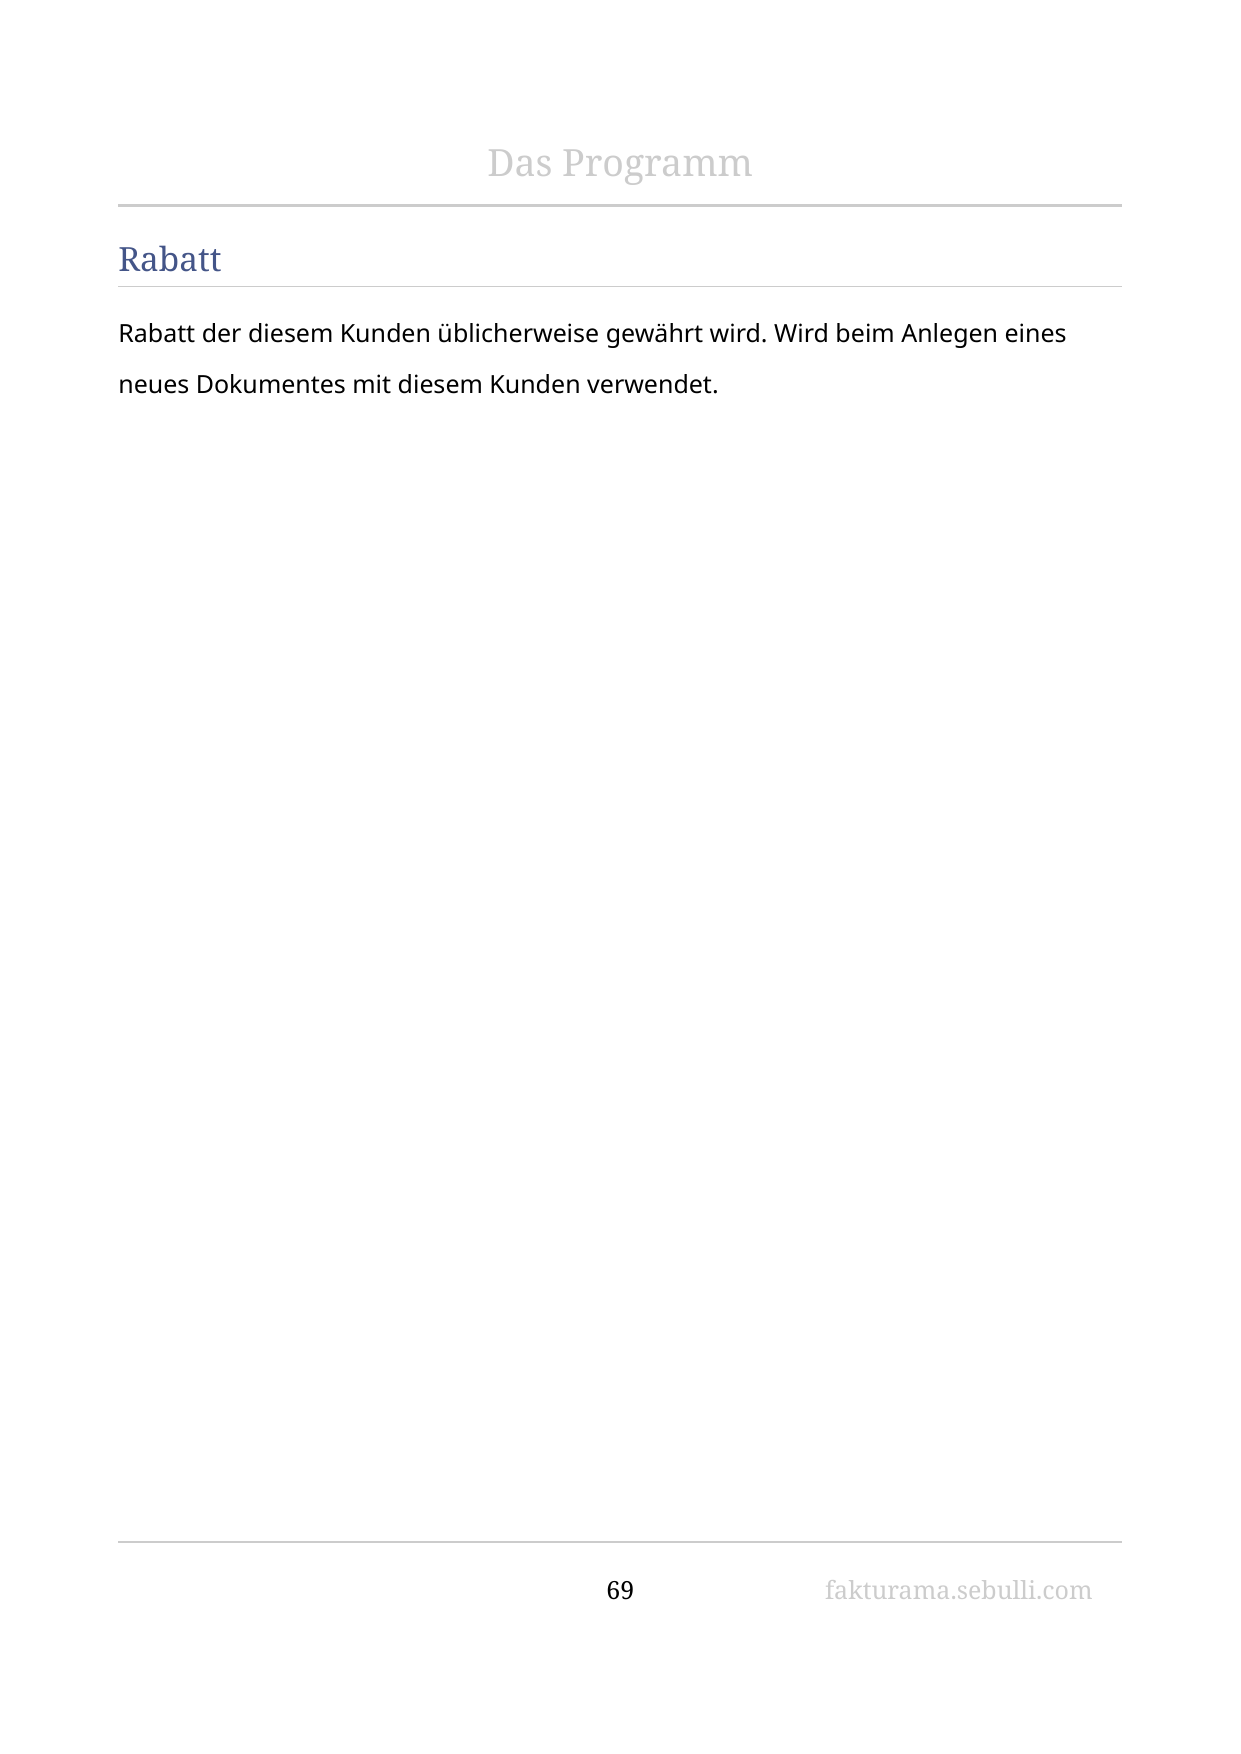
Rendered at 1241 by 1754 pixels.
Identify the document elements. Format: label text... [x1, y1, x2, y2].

text Rabatt der diesem Kunden üblicherweise gewährt wird. Wird beim Anlegen eines neues Dokumentes mit diesem Kunden verwendet. [118, 316, 1122, 401]
subtitle Rabatt [118, 236, 1122, 286]
